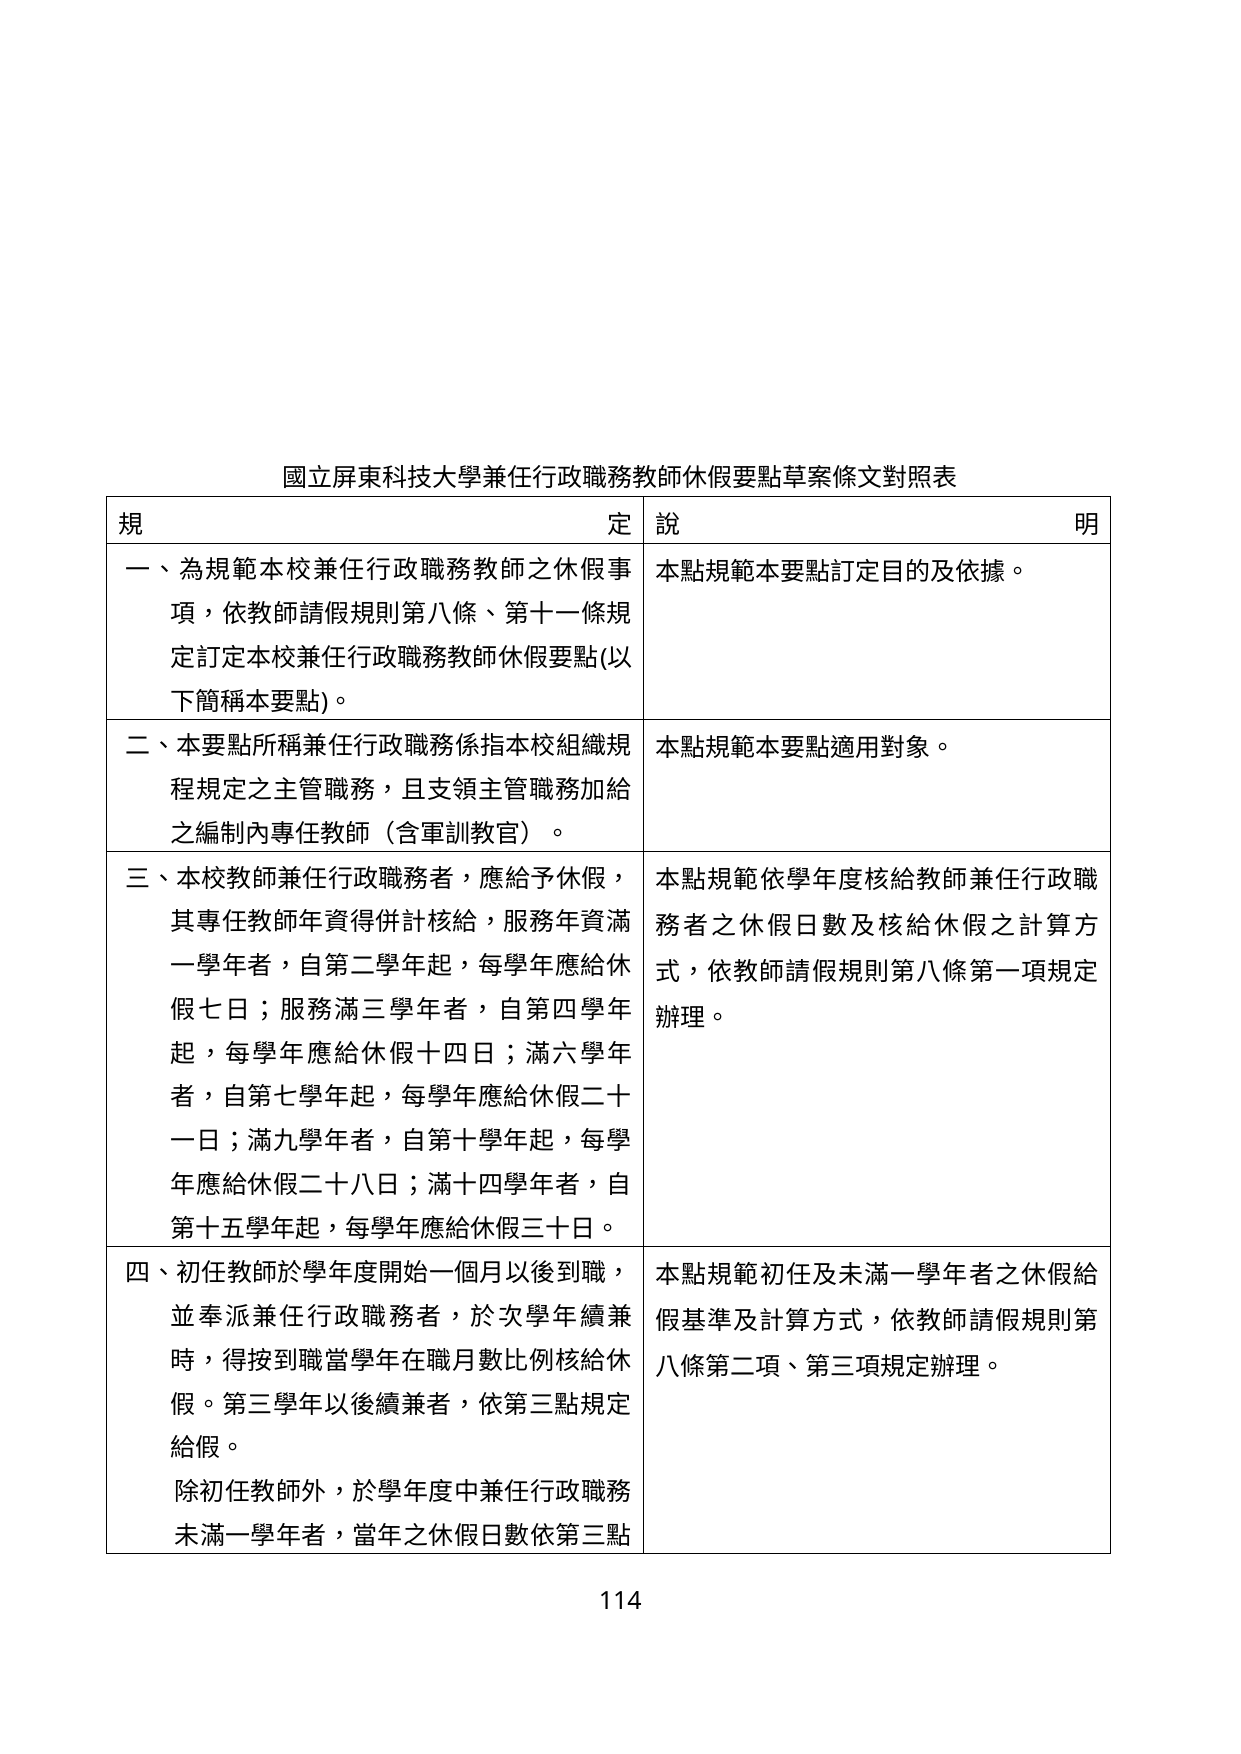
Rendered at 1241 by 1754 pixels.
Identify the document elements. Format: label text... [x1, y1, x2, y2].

table_cell 本點規範本要點適用對象。 [644, 720, 1110, 851]
table_header 規 定 [107, 497, 643, 543]
table_cell 本點規範初任及未滿一學年者之休假給假基準及計算方式，依教師請假規則第八條第二項、第三項規定辦理。 [644, 1247, 1110, 1553]
table_cell 本點規範依學年度核給教師兼任行政職務者之休假日數及核給休假之計算方式，依教師請假規則第八條第一項規定辦理。 [644, 852, 1110, 1246]
table_cell 二、本要點所稱兼任行政職務係指本校組織規程規定之主管職務，且支領主管職務加給之編制內專任教師（含軍訓教官）。 [107, 720, 643, 851]
table_cell 本點規範本要點訂定目的及依據。 [644, 544, 1110, 719]
table_header 說 明 [644, 497, 1110, 543]
text 國立屏東科技大學兼任行政職務教師休假要點草案條文對照表 [118, 450, 1122, 496]
table_cell 四、初任教師於學年度開始一個月以後到職，並奉派兼任行政職務者，於次學年續兼時，得按到職當學年在職月數比例核給休假。第三學年以後續兼者，依第三點規定給假。 除初任教師外，於學年度中兼任行政職務未滿一學年者，當年之休假日數依第三點 [107, 1247, 643, 1553]
table_cell 三、本校教師兼任行政職務者，應給予休假，其專任教師年資得併計核給，服務年資滿一學年者，自第二學年起，每學年應給休假七日；服務滿三學年者，自第四學年起，每學年應給休假十四日；滿六學年者，自第七學年起，每學年應給休假二十一日；滿九學年者，自第十學年起，每學年應給休假二十八日；滿十四學年者，自第十五學年起，每學年應給休假三十日。 [107, 852, 643, 1246]
table_cell 一、為規範本校兼任行政職務教師之休假事項，依教師請假規則第八條、第十一條規定訂定本校兼任行政職務教師休假要點(以下簡稱本要點)。 [107, 544, 643, 719]
